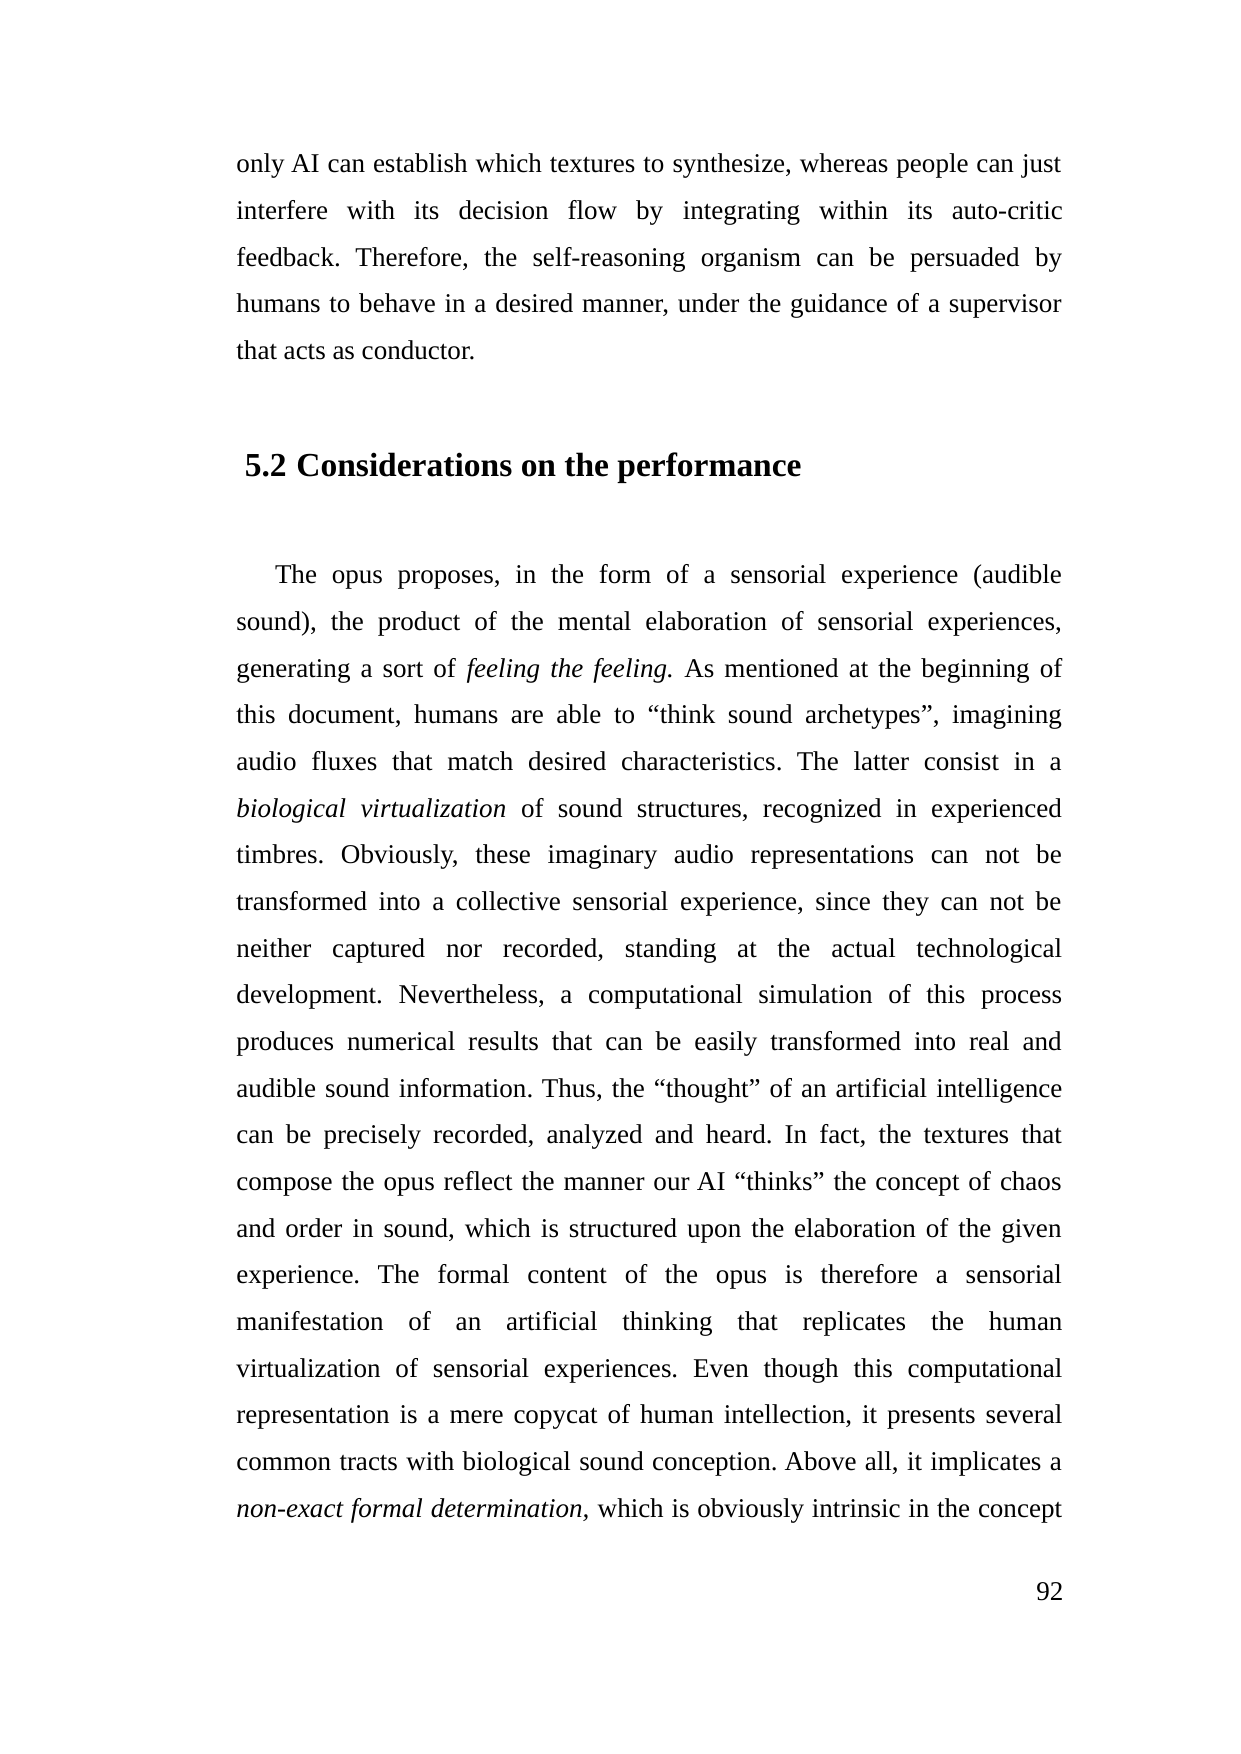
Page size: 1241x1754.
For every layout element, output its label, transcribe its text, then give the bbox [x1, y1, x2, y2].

subtitle Considerations on the performance [236, 445, 1063, 483]
text only AI can establish which textures to synthesize, whereas people can just interfere with its decision flow by integrating within its auto-critic feedback. Therefore, the self-reasoning organism can be persuaded by humans to behave in a desired manner, under the guidance of a supervisor that acts as conductor. [236, 148, 1063, 365]
text The opus proposes, in the form of a sensorial experience (audible sound), the product of the mental elaboration of sensorial experiences, generating a sort of feeling the feeling. As mentioned at the beginning of this document, humans are able to “think sound archetypes”, imagining audio fluxes that match desired characteristics. The latter consist in a biological virtualization of sound structures, recognized in experienced timbres. Obviously, these imaginary audio representations can not be transformed into a collective sensorial experience, since they can not be neither captured nor recorded, standing at the actual technological development. Nevertheless, a computational simulation of this process produces numerical results that can be easily transformed into real and audible sound information. Thus, the “thought” of an artificial intelligence can be precisely recorded, analyzed and heard. In fact, the textures that compose the opus reflect the manner our AI “thinks” the concept of chaos and order in sound, which is structured upon the elaboration of the given experience. The formal content of the opus is therefore a sensorial manifestation of an artificial thinking that replicates the human virtualization of sensorial experiences. Even though this computational representation is a mere copycat of human intellection, it presents several common tracts with biological sound conception. Above all, it implicates a non-exact formal determination, which is obviously intrinsic in the concept [236, 558, 1063, 1523]
